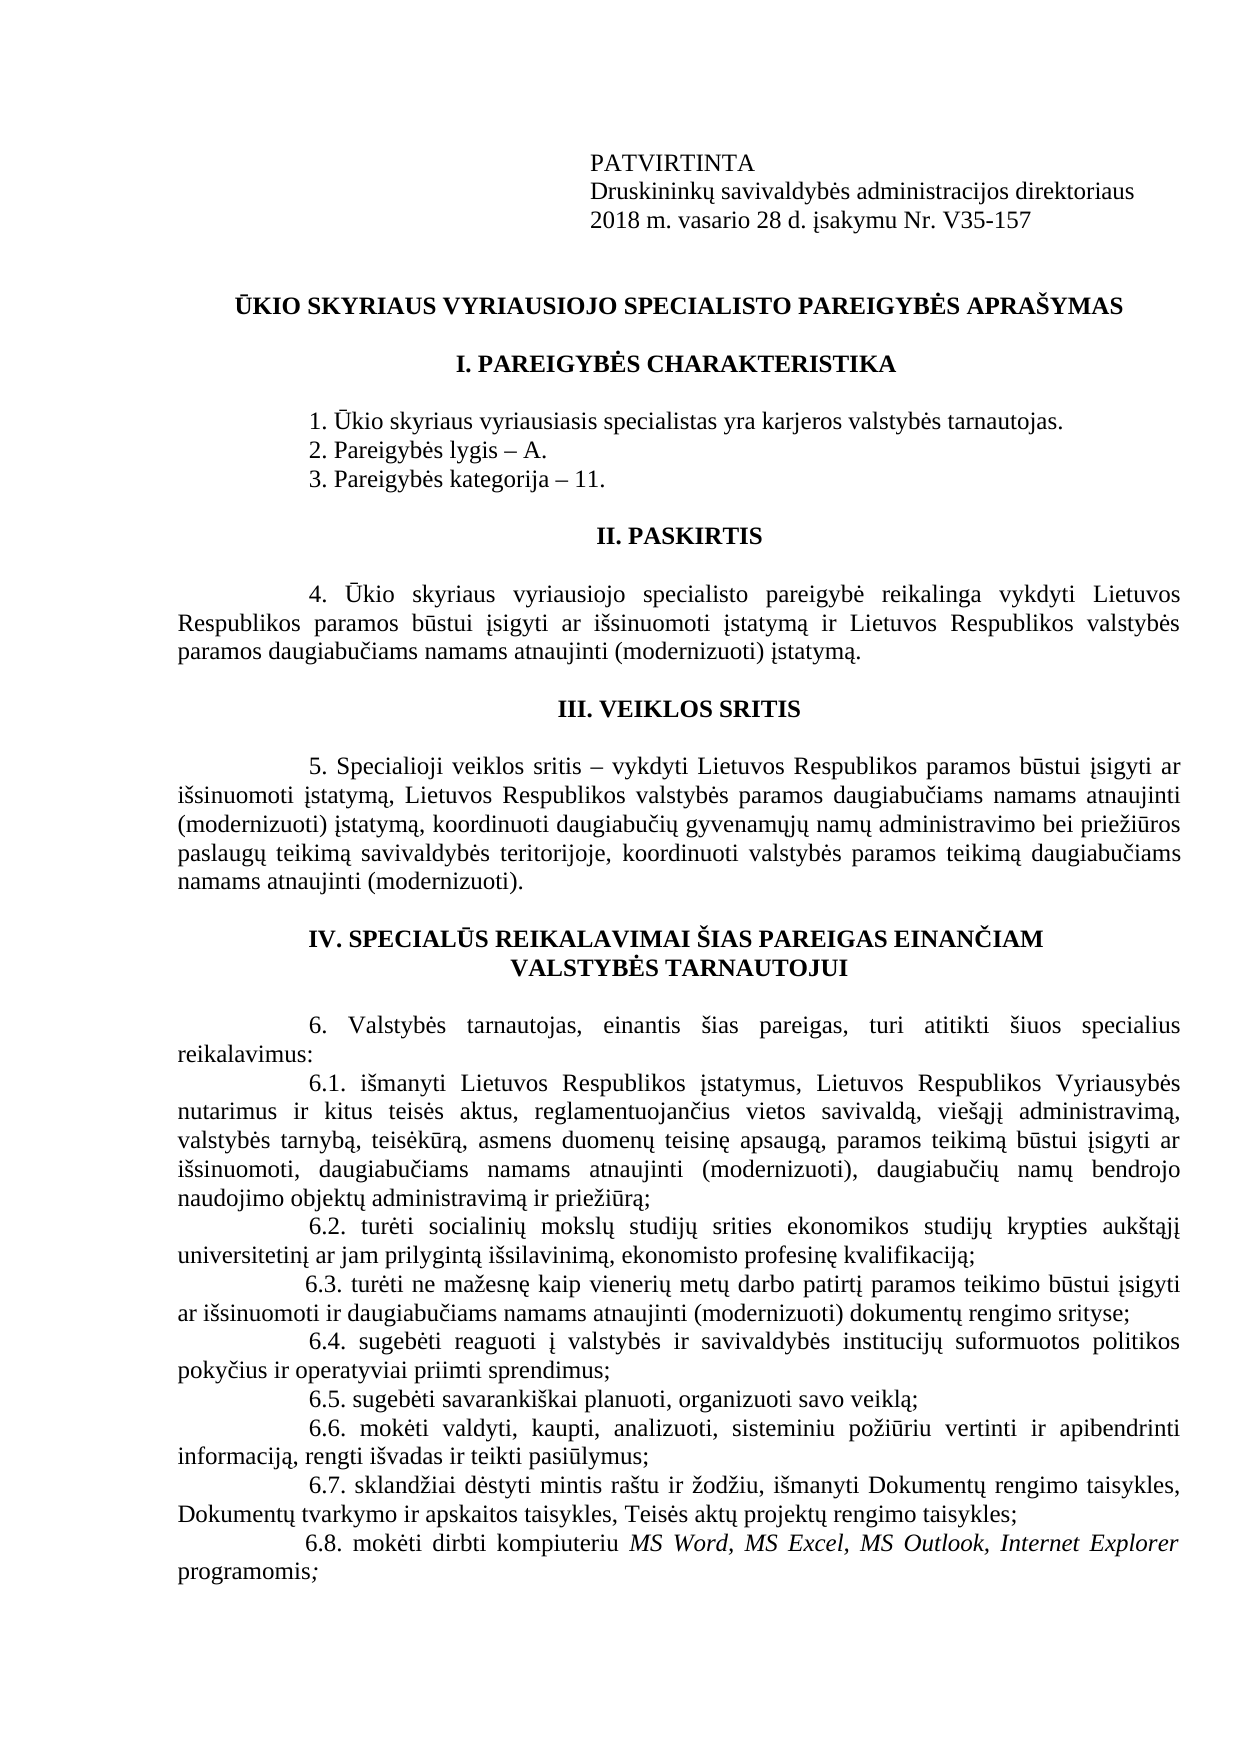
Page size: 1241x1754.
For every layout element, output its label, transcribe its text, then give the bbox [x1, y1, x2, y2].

text 6.2. turėti socialinių mokslų studijų srities ekonomikos studijų krypties aukštąjį universitetinį ar jam prilygintą išsilavinimą, ekonomisto profesinę kvalifikaciją; [177, 1211, 1181, 1269]
text 6.1. išmanyti Lietuvos Respublikos įstatymus, Lietuvos Respublikos Vyriausybės nutarimus ir kitus teisės aktus, reglamentuojančius vietos savivaldą, viešąjį administravimą, valstybės tarnybą, teisėkūrą, asmens duomenų teisinę apsaugą, paramos teikimą būstui įsigyti ar išsinuomoti, daugiabučiams namams atnaujinti (modernizuoti), daugiabučių namų bendrojo naudojimo objektų administravimą ir priežiūrą; [177, 1068, 1181, 1211]
text 1. Ūkio skyriaus vyriausiasis specialistas yra karjeros valstybės tarnautojas. [177, 406, 1181, 435]
text 6.8. mokėti dirbti kompiuteriu MS Word, MS Excel, MS Outlook, Internet Explorer programomis; [177, 1528, 1181, 1585]
text ŪKIO SKYRIAUS VYRIAUSIOJO SPECIALISTO PAREIGYBĖS APRAŠYMAS [177, 291, 1181, 320]
text III. VEIKLOS SRITIS [177, 694, 1181, 723]
text 3. Pareigybės kategorija – 11. [177, 464, 1181, 493]
text 2. Pareigybės lygis – A. [177, 435, 1181, 464]
text 6.3. turėti ne mažesnę kaip vienerių metų darbo patirtį paramos teikimo būstui įsigyti ar išsinuomoti ir daugiabučiams namams atnaujinti (modernizuoti) dokumentų rengimo srityse; [177, 1269, 1181, 1326]
text IV. SPECIALŪS REIKALAVIMAI ŠIAS PAREIGAS EINANČIAM [177, 924, 1181, 953]
text 4. Ūkio skyriaus vyriausiojo specialisto pareigybė reikalinga vykdyti Lietuvos Respublikos paramos būstui įsigyti ar išsinuomoti įstatymą ir Lietuvos Respublikos valstybės paramos daugiabučiams namams atnaujinti (modernizuoti) įstatymą. [177, 579, 1181, 665]
text 6.4. sugebėti reaguoti į valstybės ir savivaldybės institucijų suformuotos politikos pokyčius ir operatyviai priimti sprendimus; [177, 1326, 1181, 1384]
text 6.6. mokėti valdyti, kaupti, analizuoti, sisteminiu požiūriu vertinti ir apibendrinti informaciją, rengti išvadas ir teikti pasiūlymus; [177, 1413, 1181, 1470]
text I. PAREIGYBĖS CHARAKTERISTIKA [177, 349, 1181, 378]
text PATVIRTINTA [177, 148, 1181, 176]
text 5. Specialioji veiklos sritis – vykdyti Lietuvos Respublikos paramos būstui įsigyti ar išsinuomoti įstatymą, Lietuvos Respublikos valstybės paramos daugiabučiams namams atnaujinti (modernizuoti) įstatymą, koordinuoti daugiabučių gyvenamųjų namų administravimo bei priežiūros paslaugų teikimą savivaldybės teritorijoje, koordinuoti valstybės paramos teikimą daugiabučiams namams atnaujinti (modernizuoti). [177, 751, 1181, 895]
text 2018 m. vasario 28 d. įsakymu Nr. V35-157 [177, 205, 1181, 234]
text 6. Valstybės tarnautojas, einantis šias pareigas, turi atitikti šiuos specialius reikalavimus: [177, 1010, 1181, 1068]
text VALSTYBĖS TARNAUTOJUI [177, 953, 1181, 981]
text Druskininkų savivaldybės administracijos direktoriaus [177, 176, 1181, 205]
text 6.7. sklandžiai dėstyti mintis raštu ir žodžiu, išmanyti Dokumentų rengimo taisykles, Dokumentų tvarkymo ir apskaitos taisykles, Teisės aktų projektų rengimo taisykles; [177, 1470, 1181, 1528]
text II. PASKIRTIS [177, 521, 1181, 550]
text 6.5. sugebėti savarankiškai planuoti, organizuoti savo veiklą; [177, 1384, 1181, 1413]
